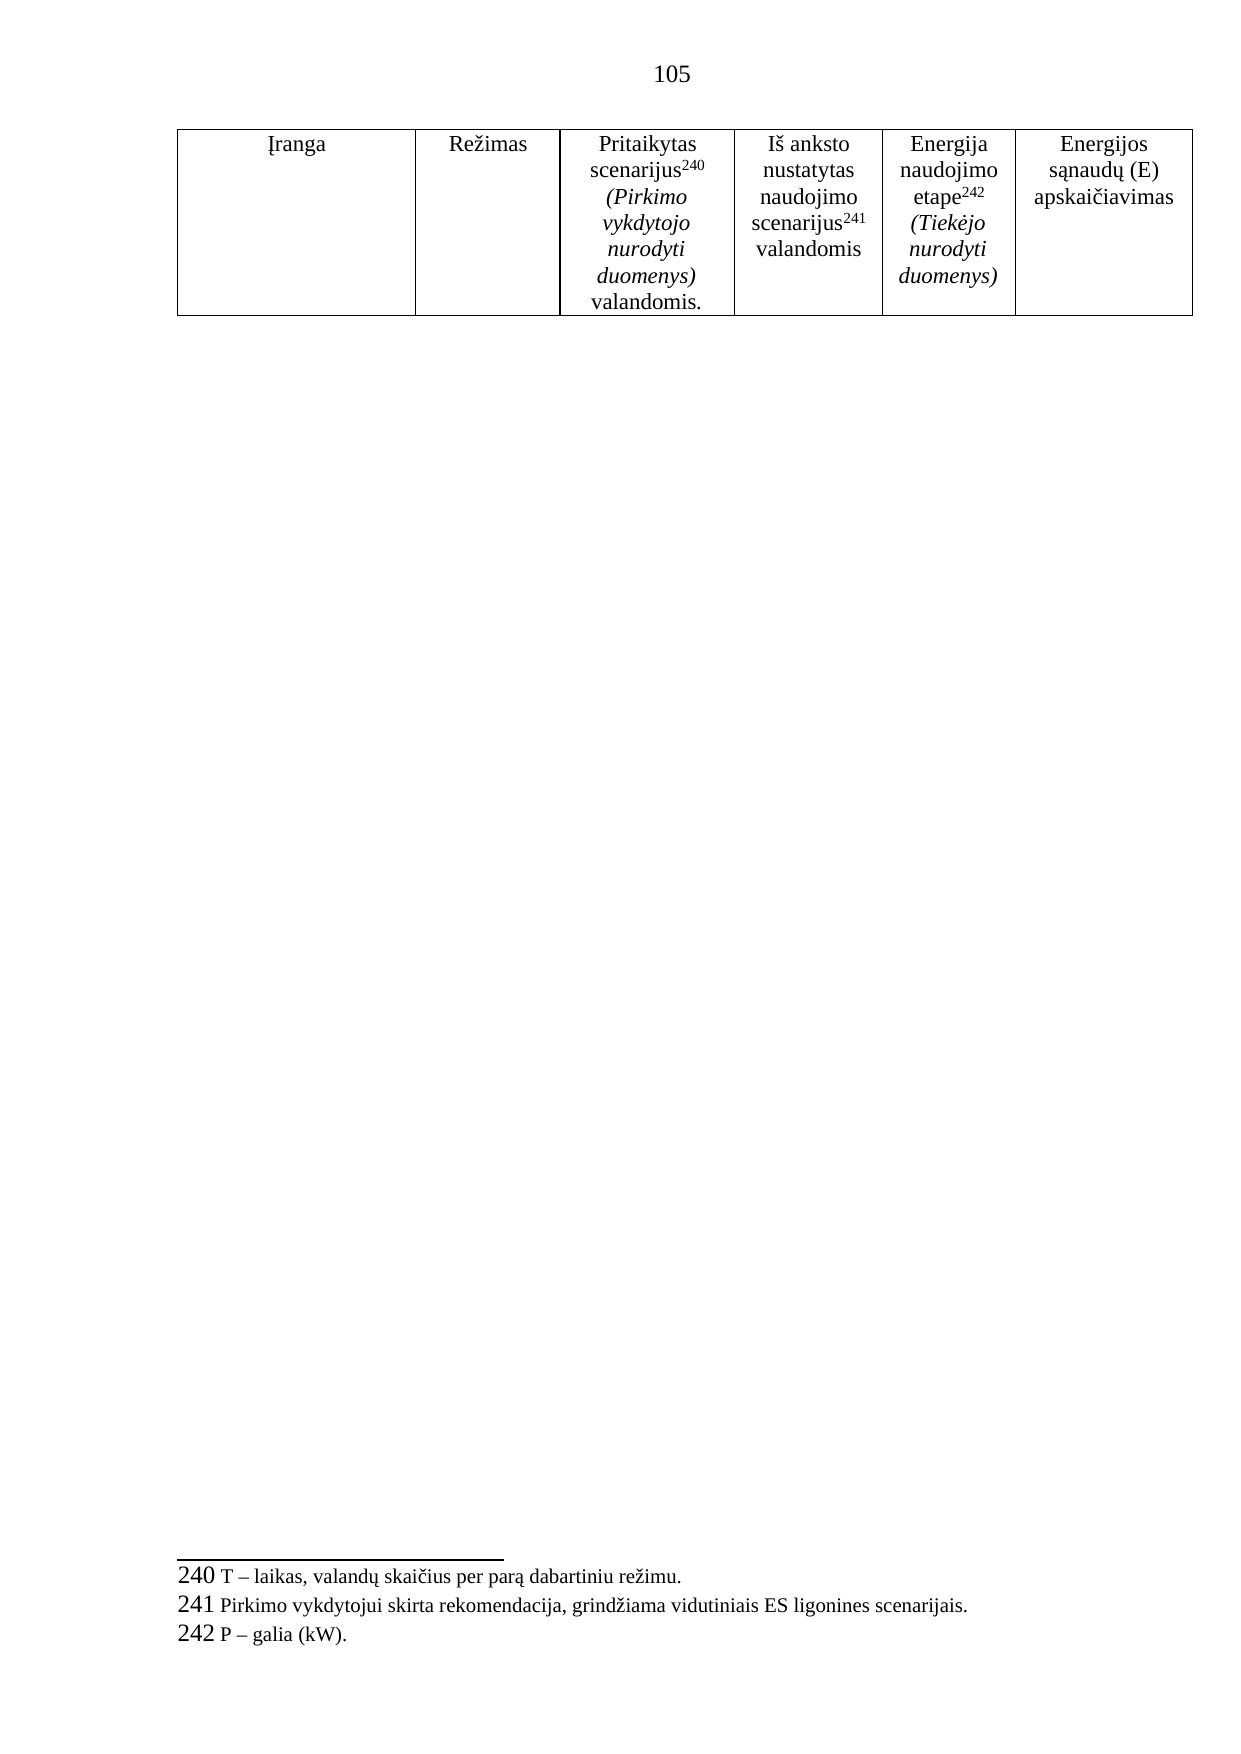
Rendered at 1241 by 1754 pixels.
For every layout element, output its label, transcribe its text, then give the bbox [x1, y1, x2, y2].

table_header Pritaikytas scenarijus (Pirkimo vykdytojo nurodyti duomenys) valandomis. [561, 130, 734, 314]
table_header Energijos sąnaudų (E) apskaičiavimas [1016, 130, 1192, 314]
table_header Įranga [178, 130, 415, 314]
table_header Energija naudojimo etape (Tiekėjo nurodyti duomenys) [883, 130, 1015, 314]
table_header Iš anksto nustatytas naudojimo scenarijus valandomis [735, 130, 882, 314]
table_header Režimas [416, 130, 559, 314]
